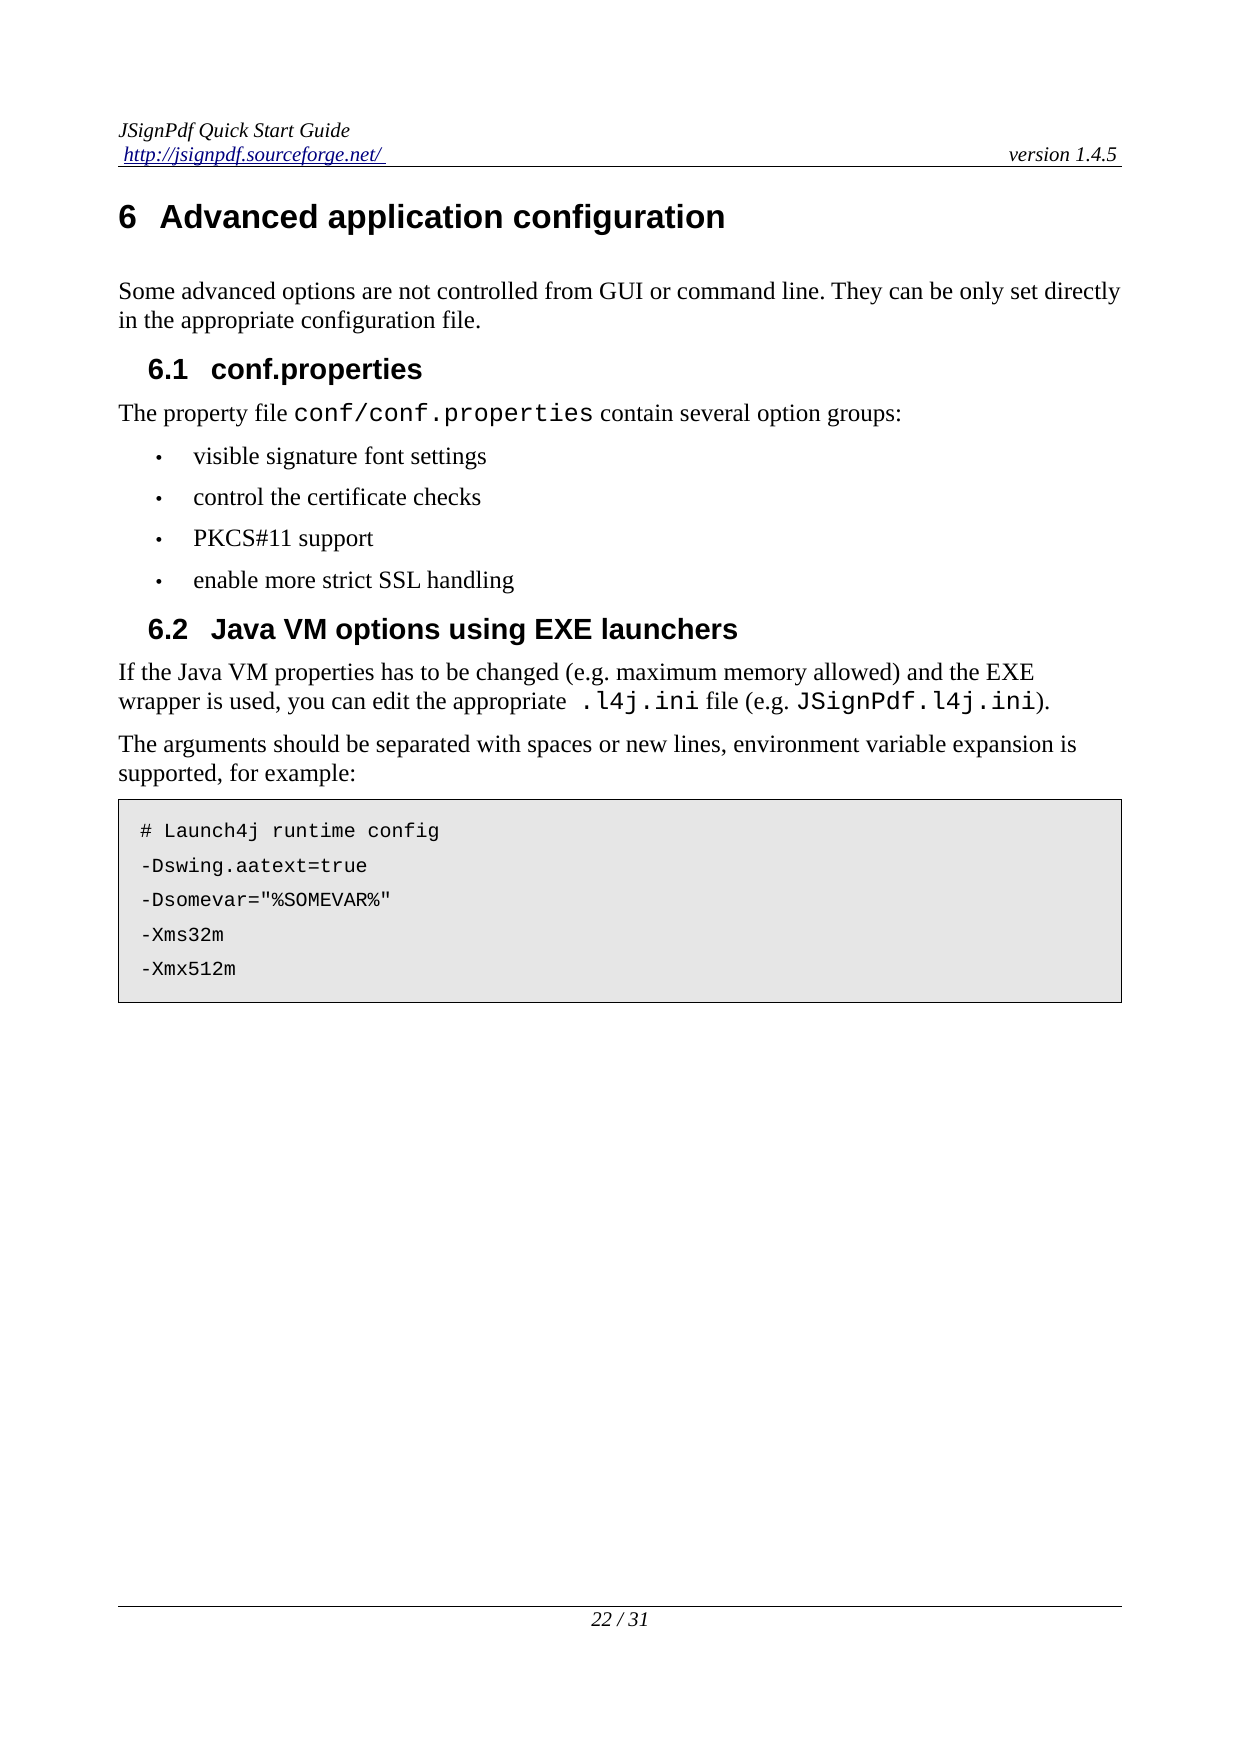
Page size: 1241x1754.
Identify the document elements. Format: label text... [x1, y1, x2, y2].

text The property file conf/conf.properties contain several option groups: [118, 398, 1122, 428]
subtitle conf.properties [148, 352, 1116, 386]
text The arguments should be separated with spaces or new lines, environment variable expansion is supported, for example: [118, 729, 1122, 787]
text Some advanced options are not controlled from GUI or command line. They can be only set directly in the appropriate configuration file. [118, 276, 1122, 334]
text -Xms32m [119, 903, 1121, 937]
text -Xmx512m [119, 937, 1121, 1002]
list control the certificate checks [156, 482, 1122, 511]
text # Launch4j runtime config [119, 800, 1121, 834]
subtitle Java VM options using EXE launchers [148, 612, 1116, 646]
text -Dswing.aatext=true [119, 834, 1121, 868]
list PKCS#11 support [156, 523, 1122, 552]
list enable more strict SSL handling [156, 565, 1122, 593]
text If the Java VM properties has to be changed (e.g. maximum memory allowed) and the EXE wrapper is used, you can edit the appropriate .l4j.ini file (e.g. JSignPdf.l4j.ini). [118, 657, 1122, 717]
subtitle Advanced application configuration [118, 197, 1122, 235]
text -Dsomevar="%SOMEVAR%" [119, 868, 1121, 903]
list visible signature font settings [156, 441, 1122, 470]
